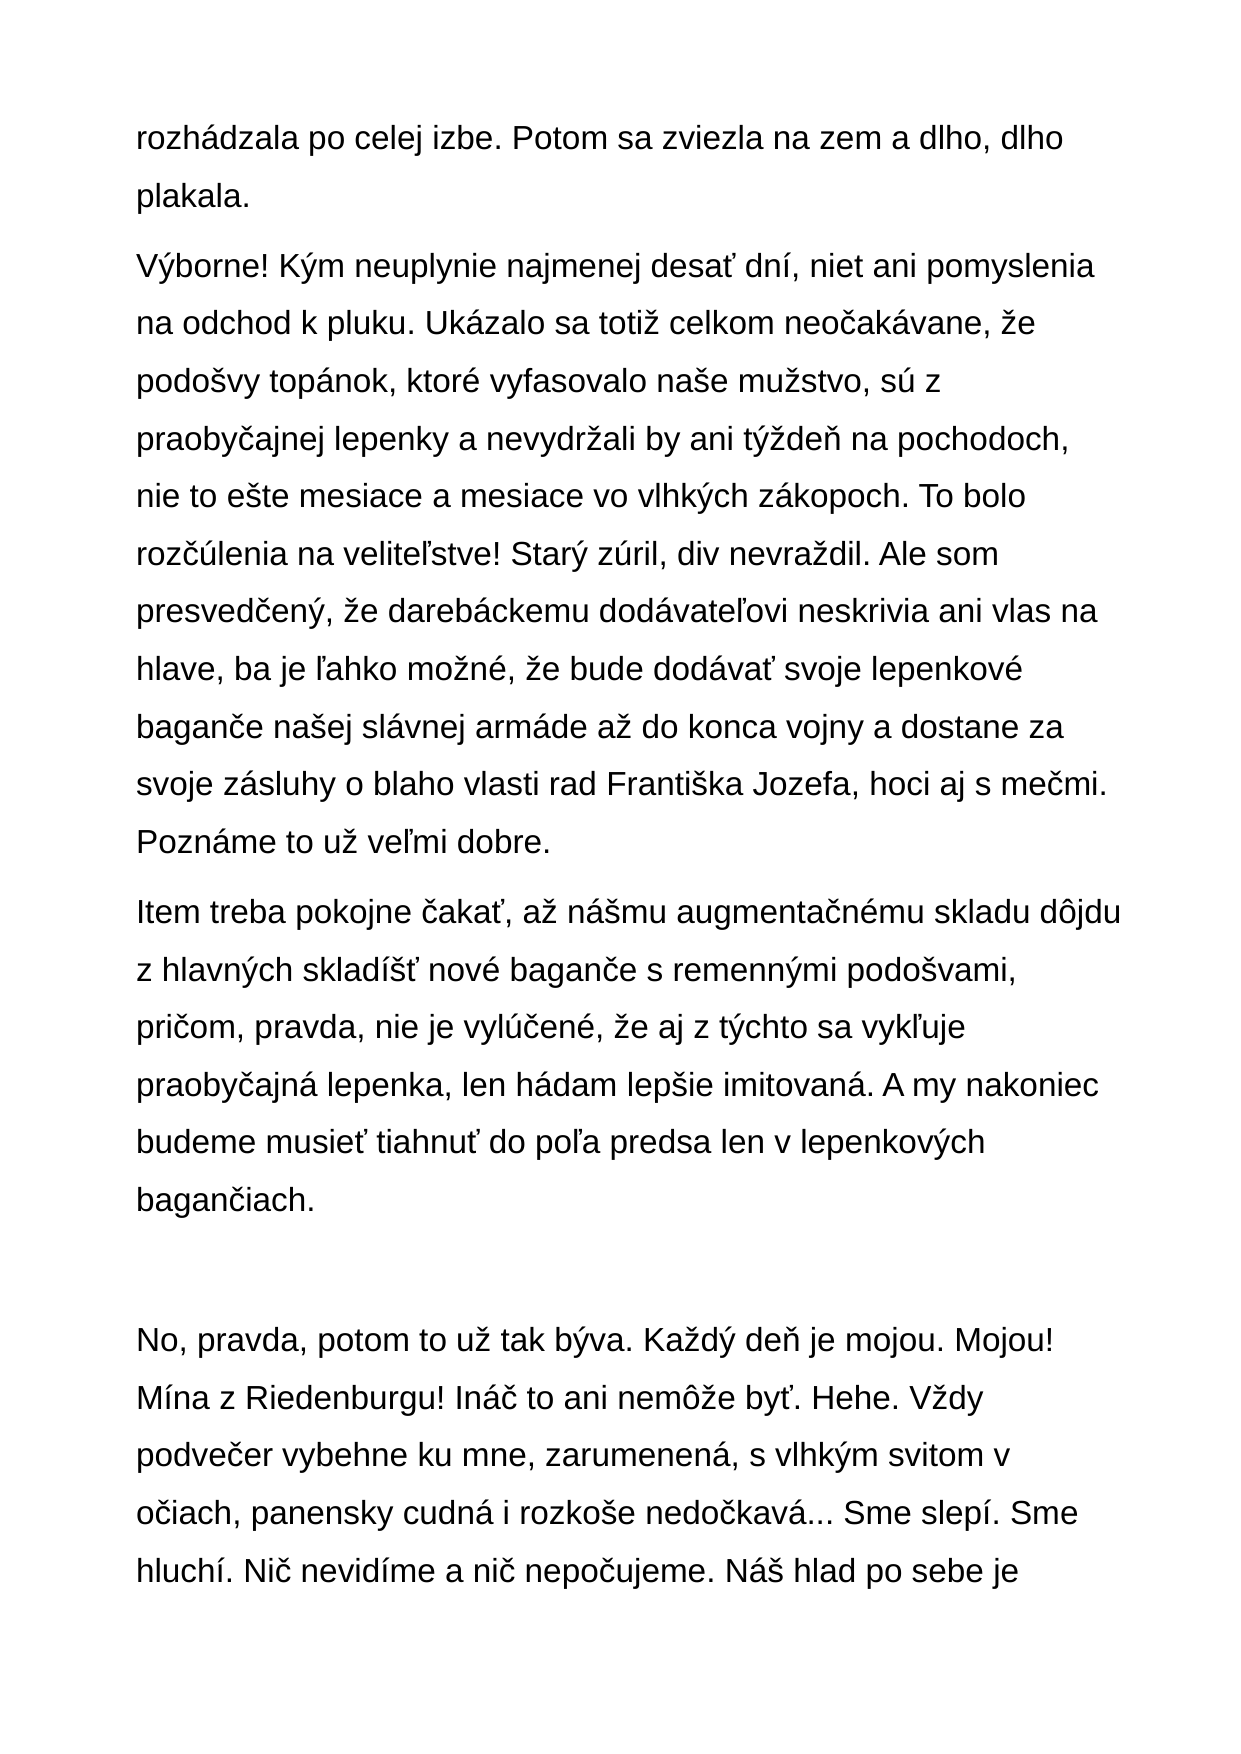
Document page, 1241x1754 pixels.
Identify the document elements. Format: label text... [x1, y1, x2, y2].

text rozhádzala po celej izbe. Potom sa zviezla na zem a dlho, dlho plakala. [136, 118, 1122, 214]
text Item treba pokojne čakať, až nášmu augmentačnému skladu dôjdu z hlavných skladíšť nové baganče s remennými podošvami, pričom, pravda, nie je vylúčené, že aj z týchto sa vykľuje praobyčajná lepenka, len hádam lepšie imitovaná. A my nakoniec budeme musieť tiahnuť do poľa predsa len v lepenkových bagančiach. [136, 892, 1122, 1218]
text No, pravda, potom to už tak býva. Každý deň je mojou. Mojou! Mína z Riedenburgu! Ináč to ani nemôže byť. Hehe. Vždy podvečer vybehne ku mne, zarumenená, s vlhkým svitom v očiach, panensky cudná i rozkoše nedočkavá... Sme slepí. Sme hluchí. Nič nevidíme a nič nepočujeme. Náš hlad po sebe je [136, 1320, 1122, 1589]
text Výborne! Kým neuplynie najmenej desať dní, niet ani pomyslenia na odchod k pluku. Ukázalo sa totiž celkom neočakávane, že podošvy topánok, ktoré vyfasovalo naše mužstvo, sú z praobyčajnej lepenky a nevydržali by ani týždeň na pochodoch, nie to ešte mesiace a mesiace vo vlhkých zákopoch. To bolo rozčúlenia na veliteľstve! Starý zúril, div nevraždil. Ale som presvedčený, že darebáckemu dodávateľovi neskrivia ani vlas na hlave, ba je ľahko možné, že bude dodávať svoje lepenkové baganče našej slávnej armáde až do konca vojny a dostane za svoje zásluhy o blaho vlasti rad Františka Jozefa, hoci aj s mečmi. Poznáme to už veľmi dobre. [136, 246, 1122, 860]
